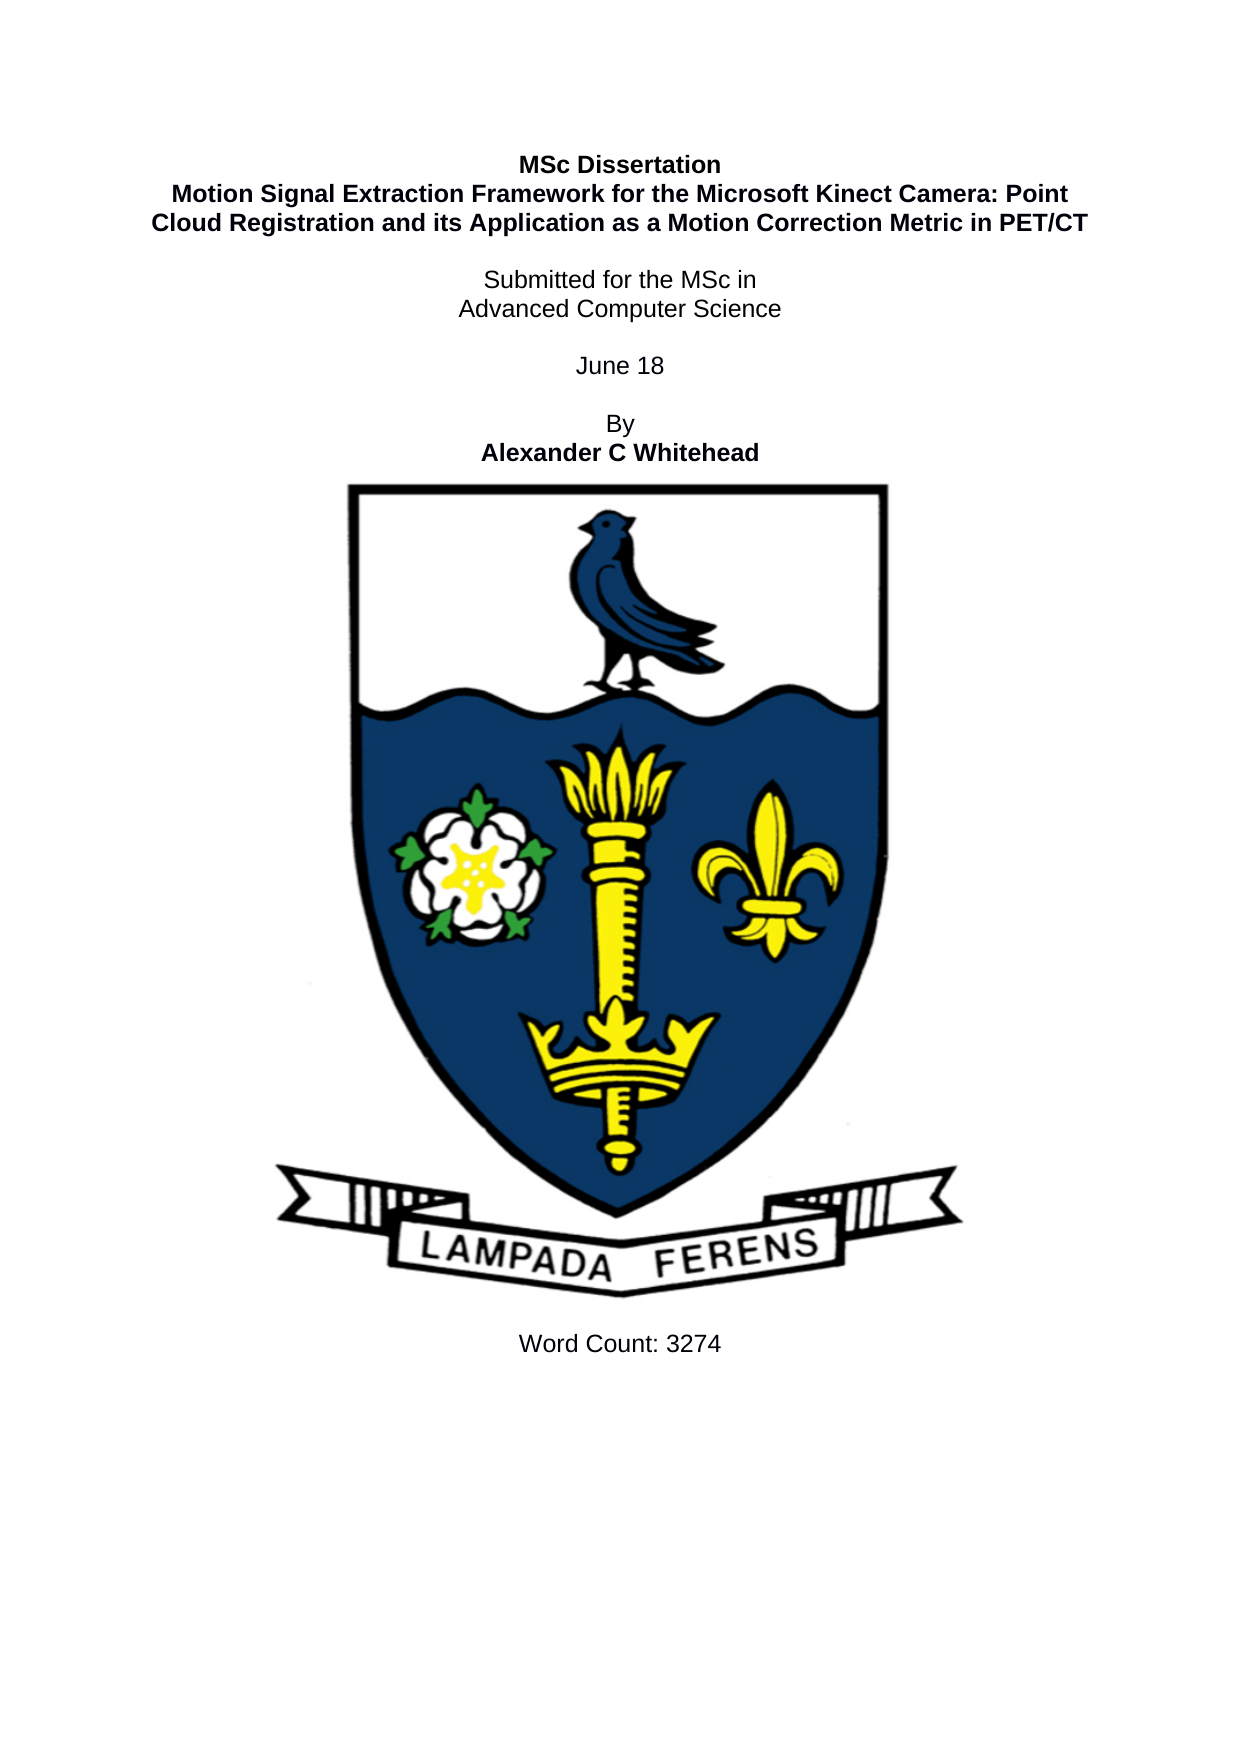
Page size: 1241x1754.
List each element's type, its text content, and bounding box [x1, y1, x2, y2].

text Motion Signal Extraction Framework for the Microsoft Kinect Camera: Point Cloud Registration and its Application as a Motion Correction Metric in PET/CT [150, 179, 1090, 236]
text MSc Dissertation [150, 150, 1090, 179]
text Word Count: 3274 [150, 1329, 1090, 1357]
text Submitted for the MSc in [150, 265, 1090, 294]
text Advanced Computer Science [150, 294, 1090, 322]
text By [150, 409, 1090, 437]
picture [150, 466, 1090, 1329]
text Alexander C Whitehead [150, 437, 1090, 466]
text June 18 [150, 351, 1090, 380]
